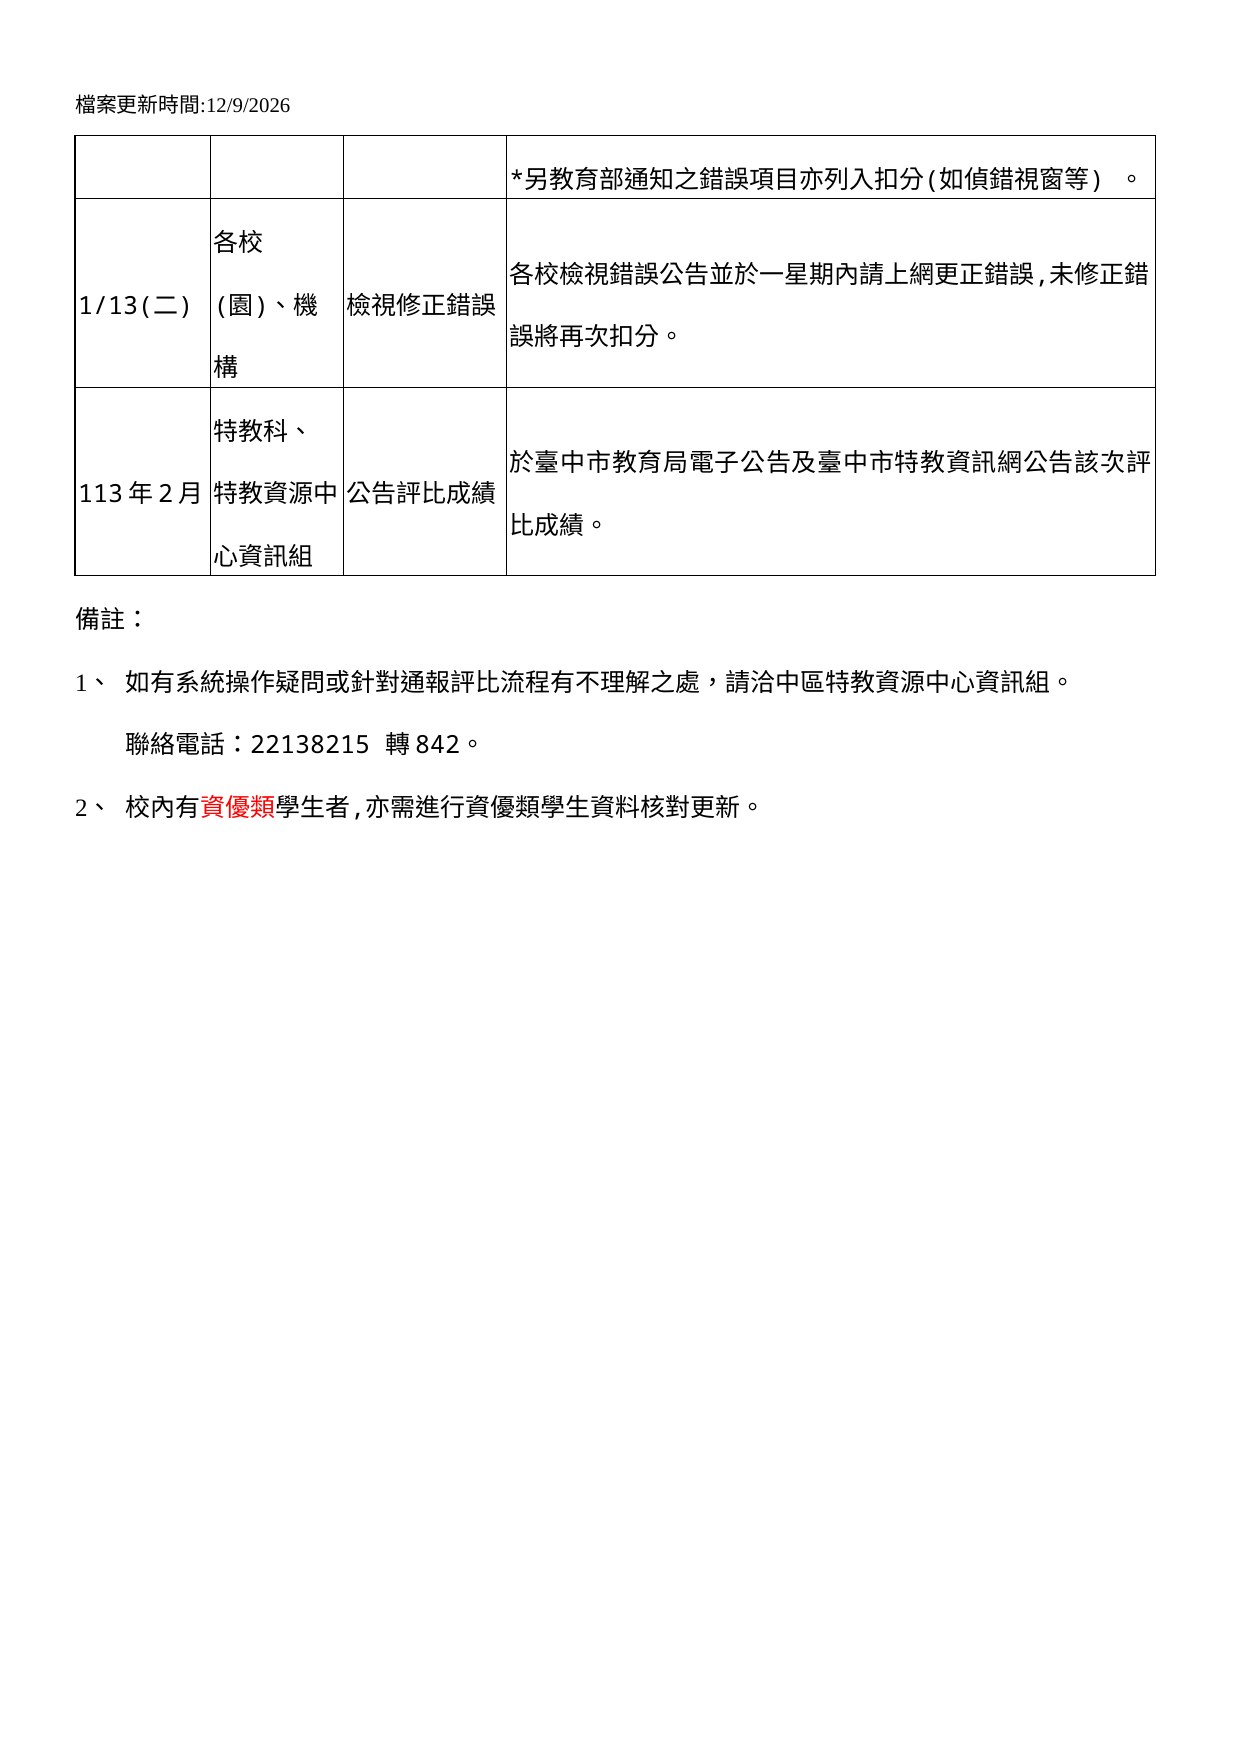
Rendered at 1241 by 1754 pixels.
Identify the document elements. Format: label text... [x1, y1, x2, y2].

list 如有系統操作疑問或針對通報評比流程有不理解之處，請洽中區特教資源中心資訊組。 聯絡電話：22138215 轉842。 [75, 639, 1165, 764]
table_cell 1/13(二) [76, 199, 210, 387]
table_cell 113年2月 [76, 388, 210, 575]
table_cell 各校(園)、機構 [211, 199, 343, 387]
table_cell 檢視修正錯誤 [344, 199, 506, 387]
table_cell [211, 136, 343, 198]
table_cell 特教科、 特教資源中心資訊組 [211, 388, 343, 575]
table_cell 於臺中市教育局電子公告及臺中市特教資訊網公告該次評比成績。 [507, 388, 1155, 575]
table_cell [344, 136, 506, 198]
table_cell 各校檢視錯誤公告並於一星期內請上網更正錯誤,未修正錯誤將再次扣分。 [507, 199, 1155, 387]
list 校內有資優類學生者,亦需進行資優類學生資料核對更新。 [75, 764, 1165, 826]
text 備註： [75, 576, 1165, 639]
table_cell 公告評比成績 [344, 388, 506, 575]
table_cell *另教育部通知之錯誤項目亦列入扣分(如偵錯視窗等) 。 [507, 136, 1155, 198]
table_cell [76, 136, 210, 198]
